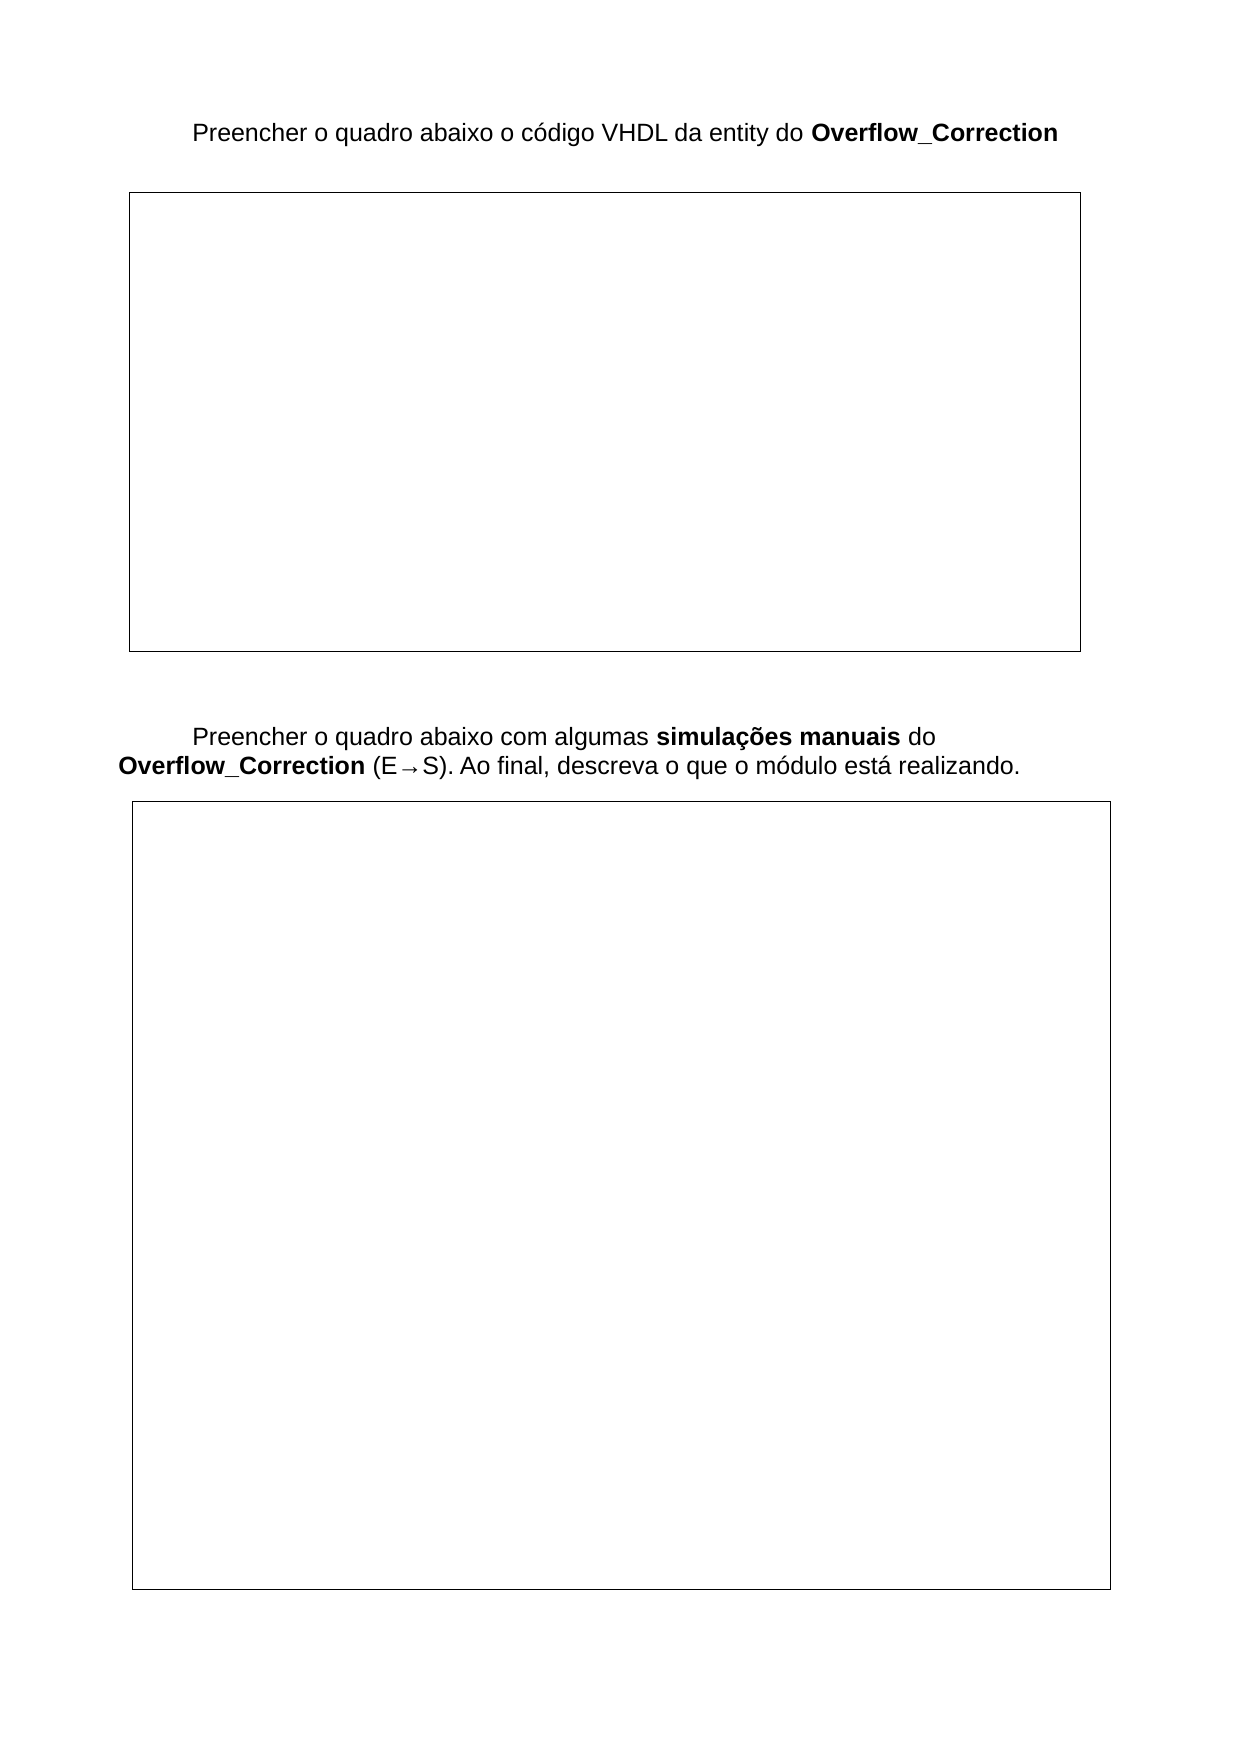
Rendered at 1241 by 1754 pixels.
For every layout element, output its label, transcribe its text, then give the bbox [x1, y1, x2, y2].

text Preencher o quadro abaixo com algumas simulações manuais do Overflow_Correction (E→S). Ao final, descreva o que o módulo está realizando. [118, 722, 1122, 779]
text Preencher o quadro abaixo o código VHDL da entity do Overflow_Correction [118, 118, 1122, 147]
